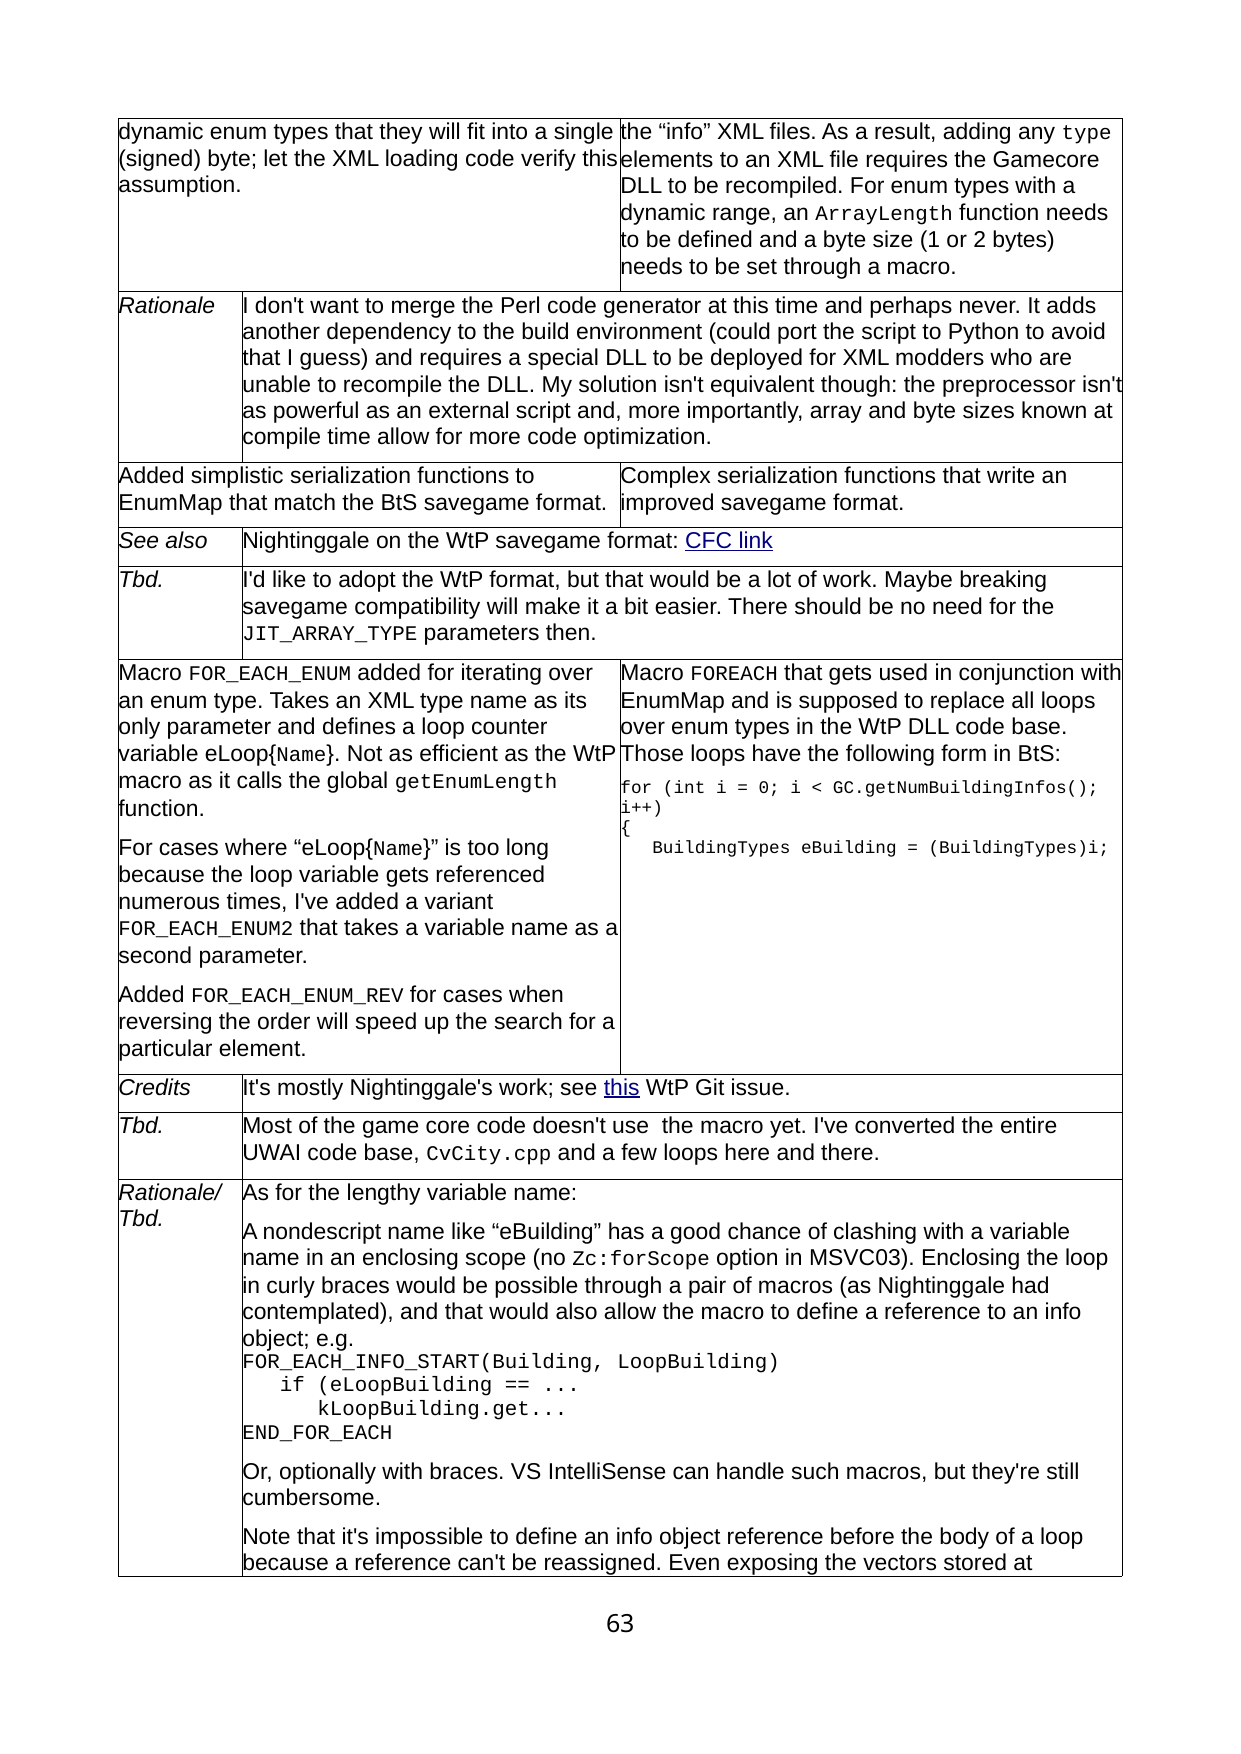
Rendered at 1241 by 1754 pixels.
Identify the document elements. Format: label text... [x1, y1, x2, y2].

table_cell Rationale [119, 292, 242, 462]
table_cell Macro FOREACH that gets used in conjunction with EnumMap and is supposed to replace all loops over enum types in the WtP DLL code base. Those loops have the following form in BtS: for (int i = 0; i < GC.getNumBuildingInfos(); i++) { BuildingTypes eBuilding = (BuildingTypes)i; [621, 660, 1122, 1073]
table_cell See also [119, 528, 242, 566]
table_cell I don't want to merge the Perl code generator at this time and perhaps never. It adds another dependency to the build environment (could port the script to Python to avoid that I guess) and requires a special DLL to be deployed for XML modders who are unable to recompile the DLL. My solution isn't equivalent though: the preprocessor isn't as powerful as an external script and, more importantly, array and byte sizes known at compile time allow for more code optimization. [243, 292, 1122, 462]
table_cell Tbd. [119, 567, 242, 659]
table_cell Nightinggale on the WtP savegame format: CFC link [243, 528, 1122, 566]
table_cell dynamic enum types that they will fit into a single (signed) byte; let the XML loading code verify this assumption. [119, 119, 620, 291]
table_cell Added simplistic serialization functions to EnumMap that match the BtS savegame format. [119, 463, 620, 527]
table_cell the “info” XML files. As a result, adding any type elements to an XML file requires the Gamecore DLL to be recompiled. For enum types with a dynamic range, an ArrayLength function needs to be defined and a byte size (1 or 2 bytes) needs to be set through a macro. [621, 119, 1122, 291]
table_cell Most of the game core code doesn't use the macro yet. I've converted the entire UWAI code base, CvCity.cpp and a few loops here and there. [243, 1113, 1122, 1179]
table_cell Credits [119, 1075, 242, 1112]
table_cell I'd like to adopt the WtP format, but that would be a lot of work. Maybe breaking savegame compatibility will make it a bit easier. There should be no need for the JIT_ARRAY_TYPE parameters then. [243, 567, 1122, 659]
table_cell As for the lengthy variable name: A nondescript name like “eBuilding” has a good chance of clashing with a variable name in an enclosing scope (no Zc:forScope option in MSVC03). Enclosing the loop in curly braces would be possible through a pair of macros (as Nightinggale had contemplated), and that would also allow the macro to define a reference to an info object; e.g. FOR_EACH_INFO_START(Building, LoopBuilding) if (eLoopBuilding == ... kLoopBuilding.get... END_FOR_EACH Or, optionally with braces. VS IntelliSense can handle such macros, but they're still cumbersome. Note that it's impossible to define an info object reference before the body of a loop because a reference can't be reassigned. Even exposing the vectors stored at [243, 1180, 1122, 1576]
table_cell Macro FOR_EACH_ENUM added for iterating over an enum type. Takes an XML type name as its only parameter and defines a loop counter variable eLoop{Name}. Not as efficient as the WtP macro as it calls the global getEnumLength function. For cases where “eLoop{Name}” is too long because the loop variable gets referenced numerous times, I've added a variant FOR_EACH_ENUM2 that takes a variable name as a second parameter. Added FOR_EACH_ENUM_REV for cases when reversing the order will speed up the search for a particular element. [119, 660, 620, 1073]
table_cell Rationale/ Tbd. [119, 1180, 242, 1576]
table_cell Complex serialization functions that write an improved savegame format. [621, 463, 1122, 527]
table_cell Tbd. [119, 1113, 242, 1179]
table_cell It's mostly Nightinggale's work; see this WtP Git issue. [243, 1075, 1122, 1112]
